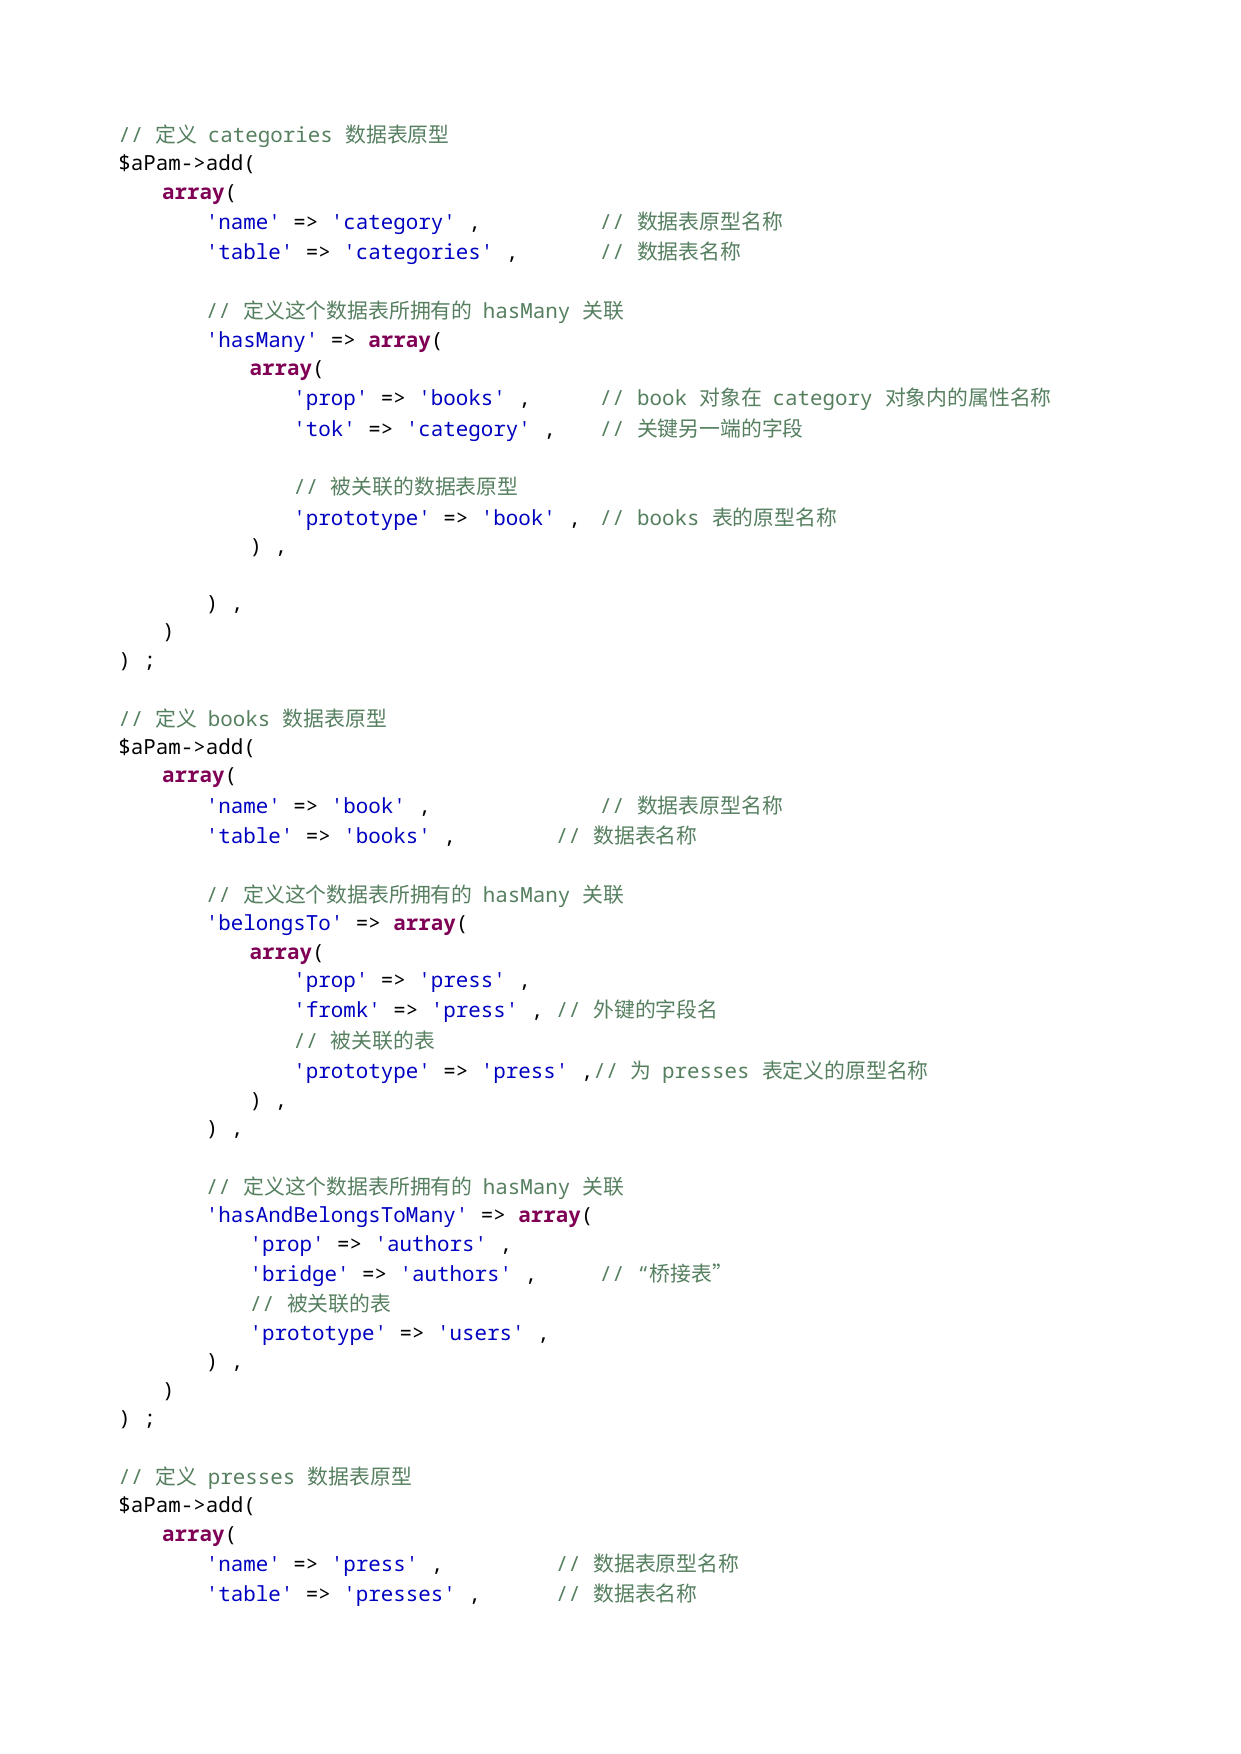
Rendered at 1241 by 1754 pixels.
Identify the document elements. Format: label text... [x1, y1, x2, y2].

text 'table' => 'books' , // 数据表名称 [118, 819, 1122, 850]
text $aPam->add( [118, 1490, 1122, 1519]
text ) , [118, 531, 1122, 560]
text 'prototype' => 'book' , // books 表的原型名称 [118, 501, 1122, 531]
text ) , [118, 1346, 1122, 1375]
text array( [118, 177, 1122, 205]
text 'name' => 'press' , // 数据表原型名称 [118, 1547, 1122, 1577]
text 'tok' => 'category' , // 关键另一端的字段 [118, 412, 1122, 442]
text 'fromk' => 'press' , // 外键的字段名 [118, 994, 1122, 1024]
text // 被关联的表 [118, 1287, 1122, 1318]
text ) [118, 1375, 1122, 1403]
text $aPam->add( [118, 732, 1122, 761]
text 'prop' => 'press' , [118, 965, 1122, 994]
text // 定义 books 数据表原型 [118, 702, 1122, 732]
text ) , [118, 1113, 1122, 1142]
text // 定义这个数据表所拥有的 hasMany 关联 [118, 294, 1122, 325]
text // 被关联的数据表原型 [118, 471, 1122, 501]
text array( [118, 761, 1122, 789]
text // 定义这个数据表所拥有的 hasMany 关联 [118, 878, 1122, 908]
text 'prototype' => 'press' ,// 为 presses 表定义的原型名称 [118, 1054, 1122, 1085]
text array( [118, 1519, 1122, 1547]
text 'bridge' => 'authors' , // “桥接表” [118, 1257, 1122, 1287]
text 'prop' => 'authors' , [118, 1229, 1122, 1257]
text 'table' => 'presses' , // 数据表名称 [118, 1577, 1122, 1608]
text 'hasMany' => array( [118, 325, 1122, 353]
text array( [118, 353, 1122, 382]
text 'prototype' => 'users' , [118, 1318, 1122, 1346]
text // 定义 categories 数据表原型 [118, 118, 1122, 148]
text ) , [118, 588, 1122, 617]
text ) ; [118, 1403, 1122, 1432]
text 'table' => 'categories' , // 数据表名称 [118, 236, 1122, 266]
text 'name' => 'category' , // 数据表原型名称 [118, 205, 1122, 236]
text ) , [118, 1085, 1122, 1113]
text 'name' => 'book' , // 数据表原型名称 [118, 789, 1122, 819]
text 'prop' => 'books' , // book 对象在 category 对象内的属性名称 [118, 382, 1122, 412]
text 'hasAndBelongsToMany' => array( [118, 1200, 1122, 1229]
text ) [118, 617, 1122, 645]
text $aPam->add( [118, 148, 1122, 177]
text // 被关联的表 [118, 1024, 1122, 1054]
text ) ; [118, 645, 1122, 673]
text array( [118, 937, 1122, 965]
text // 定义 presses 数据表原型 [118, 1460, 1122, 1490]
text // 定义这个数据表所拥有的 hasMany 关联 [118, 1170, 1122, 1200]
text 'belongsTo' => array( [118, 908, 1122, 937]
